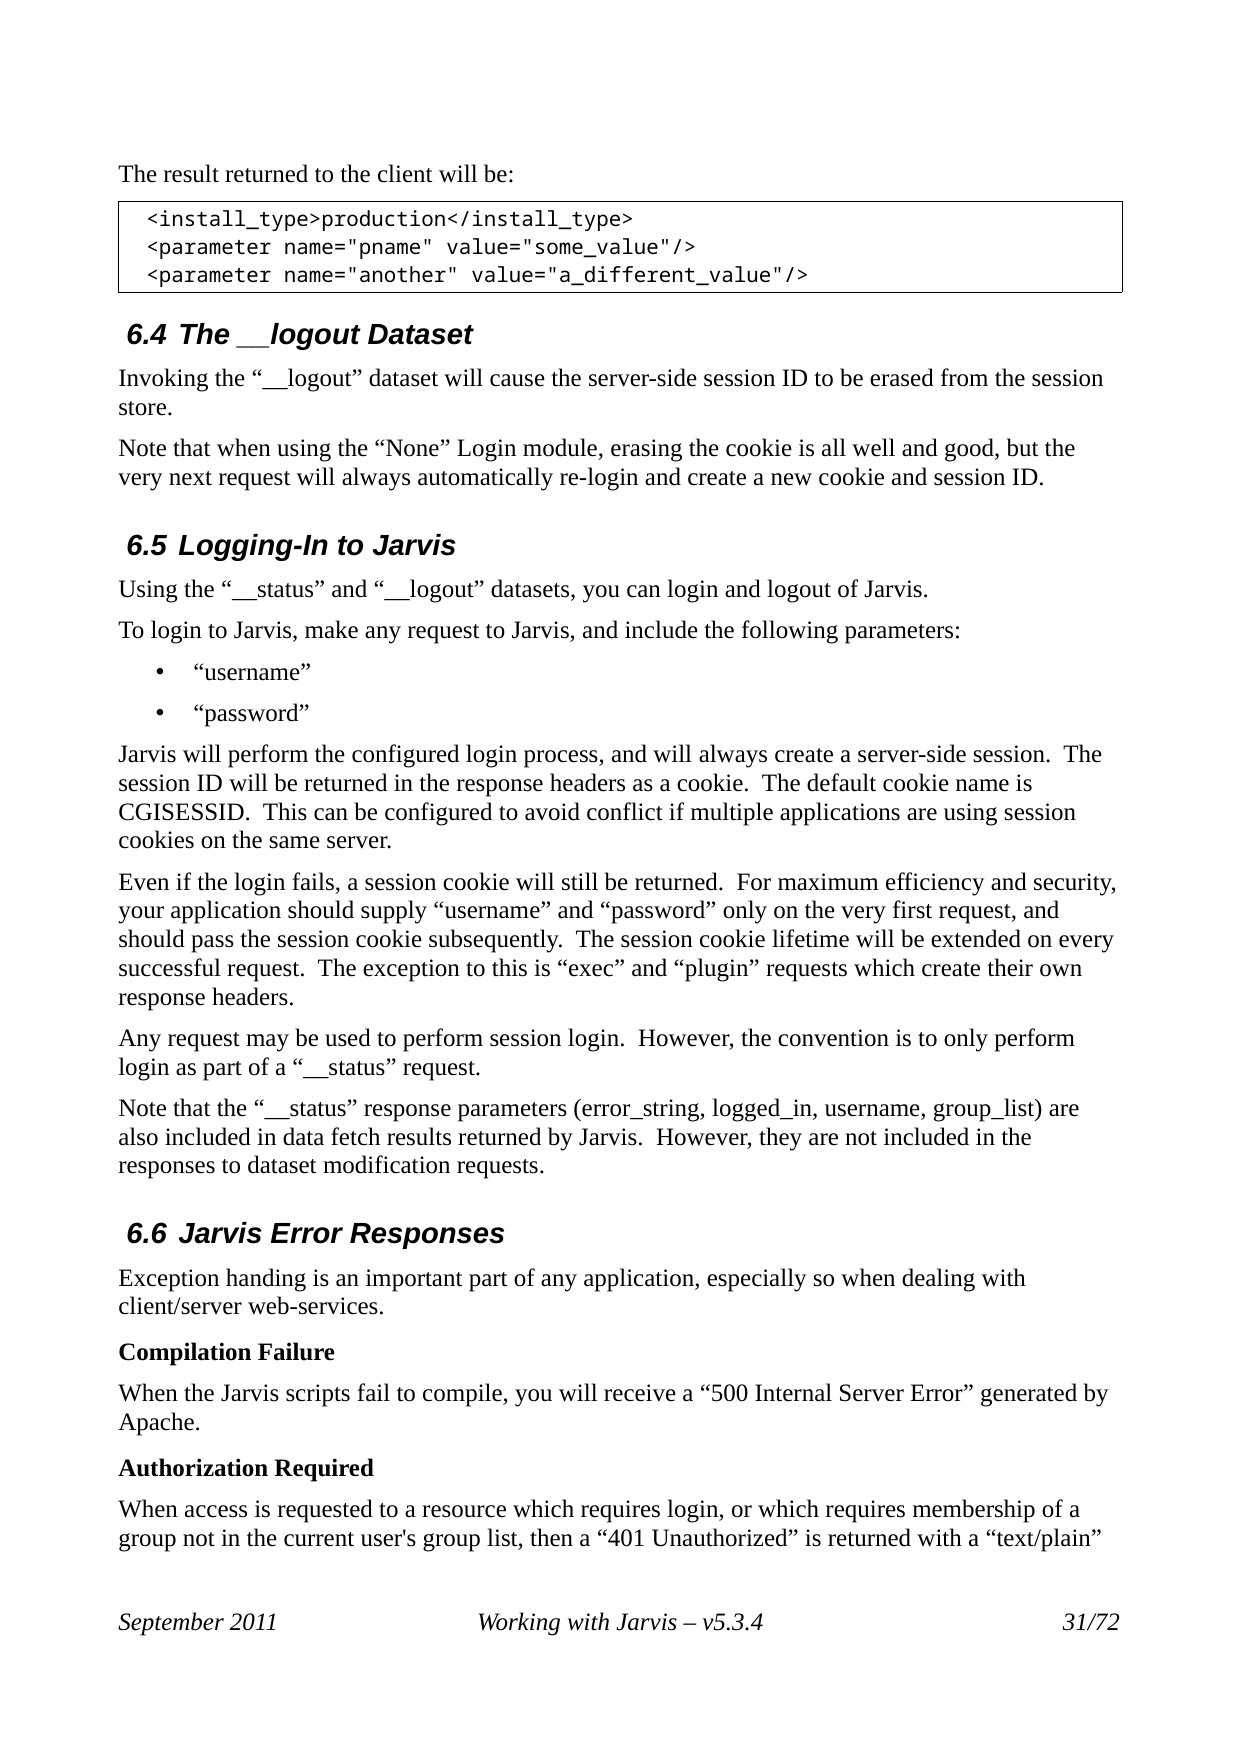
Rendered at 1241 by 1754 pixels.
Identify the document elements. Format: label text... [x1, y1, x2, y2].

subtitle Logging-In to Jarvis [118, 528, 1122, 562]
text To login to Jarvis, make any request to Jarvis, and include the following parameters: [118, 615, 1122, 644]
text Jarvis will perform the configured login process, and will always create a server-side session. The session ID will be returned in the response headers as a cookie. The default cookie name is CGISESSID. This can be configured to avoid conflict if multiple applications are using session cookies on the same server. [118, 739, 1122, 854]
text Using the “__status” and “__logout” datasets, you can login and logout of Jarvis. [118, 574, 1122, 603]
text Note that when using the “None” Login module, erasing the cookie is all well and good, but the very next request will always automatically re-login and create a new cookie and session ID. [118, 433, 1122, 491]
subtitle Jarvis Error Responses [118, 1217, 1122, 1250]
text Any request may be used to perform session login. However, the convention is to only perform login as part of a “__status” request. [118, 1023, 1122, 1080]
text Invoking the “__logout” dataset will cause the server-side session ID to be erased from the session store. [118, 363, 1122, 421]
list “username” [156, 657, 1122, 685]
subtitle Compilation Failure [118, 1337, 1122, 1366]
text When the Jarvis scripts fail to compile, you will receive a “500 Internal Server Error” generated by Apache. [118, 1378, 1122, 1436]
subtitle Authorization Required [118, 1453, 1122, 1482]
text <parameter name="pname" value="some_value"/> [119, 229, 1122, 257]
subtitle The __logout Dataset [118, 317, 1122, 351]
text Note that the “__status” response parameters (error_string, logged_in, username, group_list) are also included in data fetch results returned by Jarvis. However, they are not included in the responses to dataset modification requests. [118, 1093, 1122, 1179]
text Even if the login fails, a session cookie will still be returned. For maximum efficiency and security, your application should supply “username” and “password” only on the very first request, and should pass the session cookie subsequently. The session cookie lifetime will be extended on every successful request. The exception to this is “exec” and “plugin” requests which create their own response headers. [118, 867, 1122, 1010]
text Exception handing is an important part of any application, especially so when dealing with client/server web-services. [118, 1263, 1122, 1320]
text <install_type>production</install_type> [119, 202, 1122, 229]
text When access is requested to a resource which requires login, or which requires membership of a group not in the current user's group list, then a “401 Unauthorized” is returned with a “text/plain” [118, 1494, 1122, 1552]
text <parameter name="another" value="a_different_value"/> [119, 257, 1122, 292]
list “password” [156, 698, 1122, 727]
text The result returned to the client will be: [118, 159, 1122, 188]
